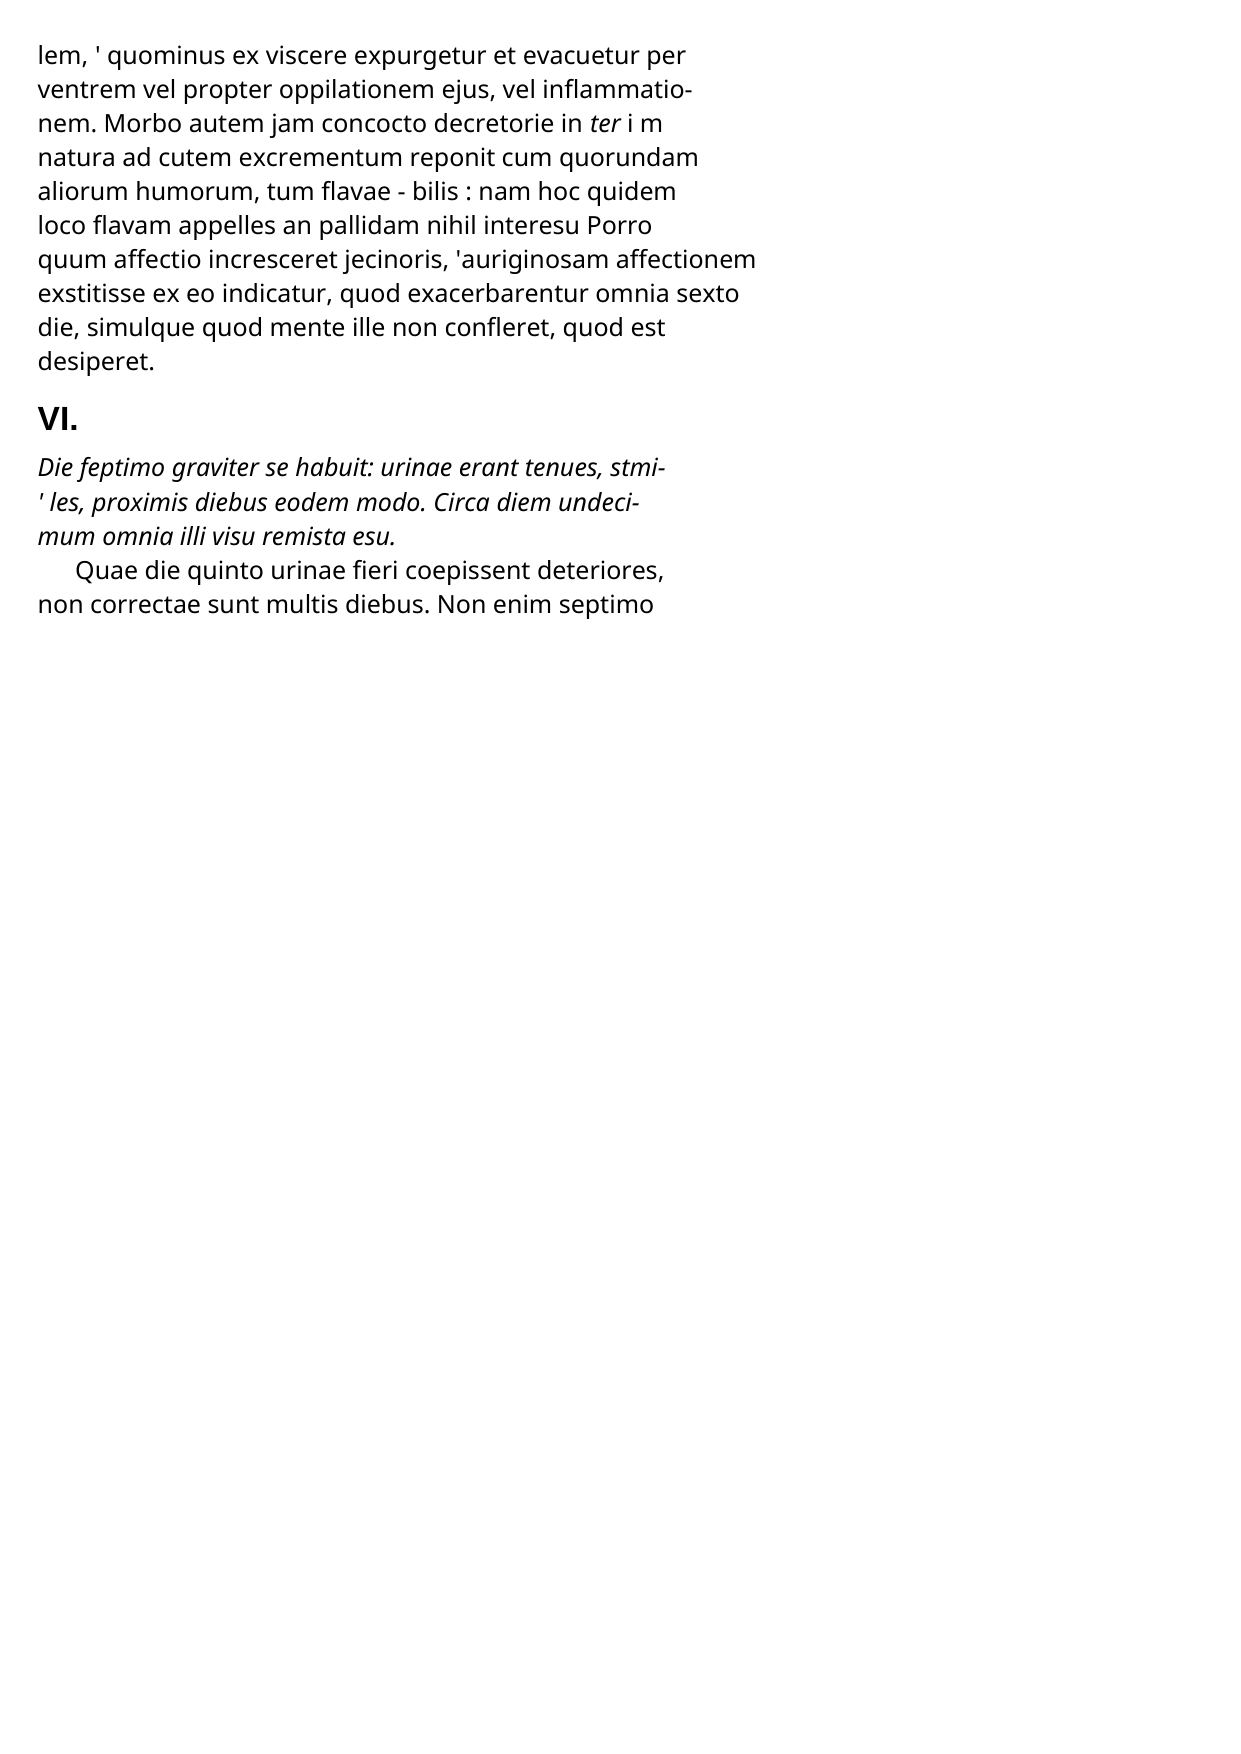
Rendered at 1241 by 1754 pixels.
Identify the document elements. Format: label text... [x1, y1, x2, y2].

text Die feptimo graviter se habuit: urinae erant tenues, stmi- ' les, proximis diebus eodem modo. Circa diem undeci- mum omnia illi visu remista esu. [37, 450, 1203, 552]
text lem, ' quominus ex viscere expurgetur et evacuetur per ventrem vel propter oppilationem ejus, vel inflammatio- nem. Morbo autem jam concocto decretorie in ter i m natura ad cutem excrementum reponit cum quorundam aliorum humorum, tum flavae - bilis : nam hoc quidem loco flavam appelles an pallidam nihil interesu Porro quum affectio incresceret jecinoris, 'auriginosam affectionem exstitisse ex eo indicatur, quod exacerbarentur omnia sexto die, simulque quod mente ille non confleret, quod est desiperet. [37, 37, 1203, 378]
text Quae die quinto urinae fieri coepissent deteriores, non correctae sunt multis diebus. Non enim septimo [37, 552, 1203, 620]
subtitle VI. [37, 399, 1203, 438]
